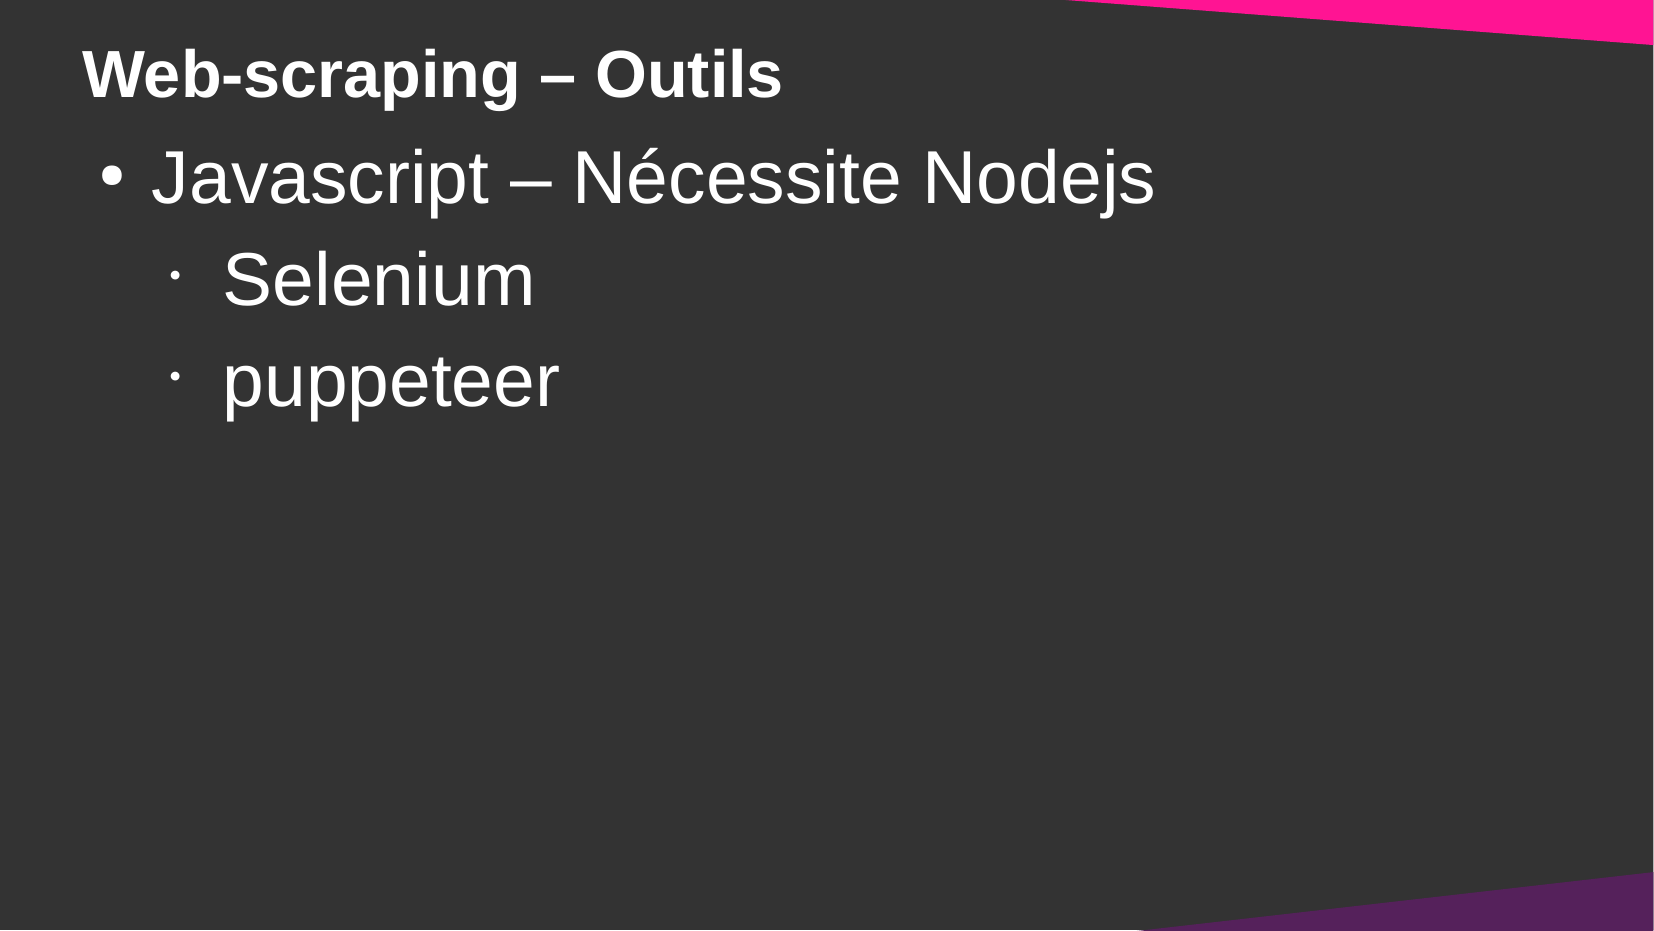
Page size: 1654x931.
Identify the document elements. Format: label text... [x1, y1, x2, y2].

text_box [1136, 872, 1654, 931]
title Web-scraping – Outils [82, 37, 1571, 122]
list Javascript – Nécessite Nodejs Selenium puppeteer [80, 135, 1620, 780]
text_box [1065, 0, 1654, 46]
